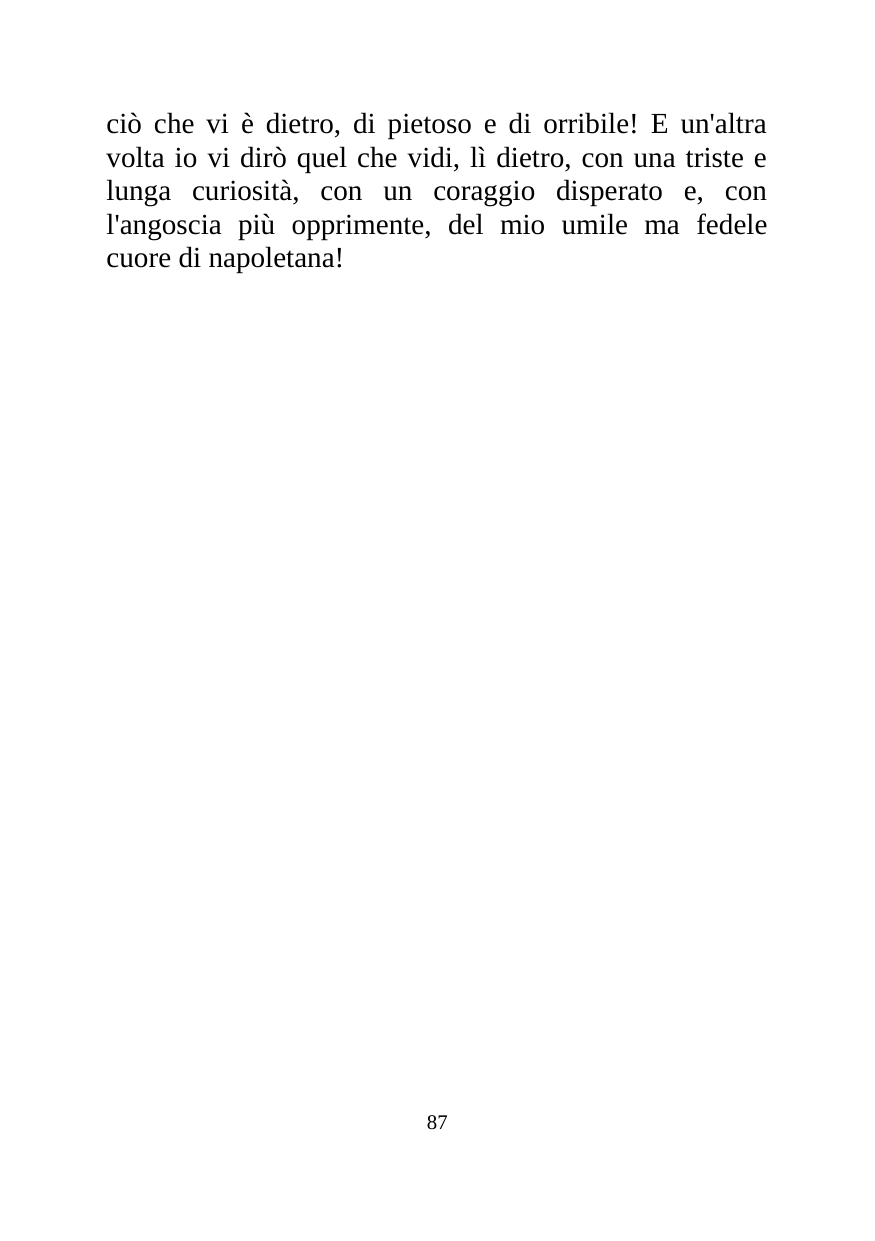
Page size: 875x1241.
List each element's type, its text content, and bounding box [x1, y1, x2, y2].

text ciò che vi è dietro, di pietoso e di orribile! E un'altra volta io vi dirò quel che vidi, lì dietro, con una triste e lunga curiosità, con un coraggio disperato e, con l'angoscia più opprimente, del mio umile ma fedele cuore di napoletana! [106, 106, 768, 274]
